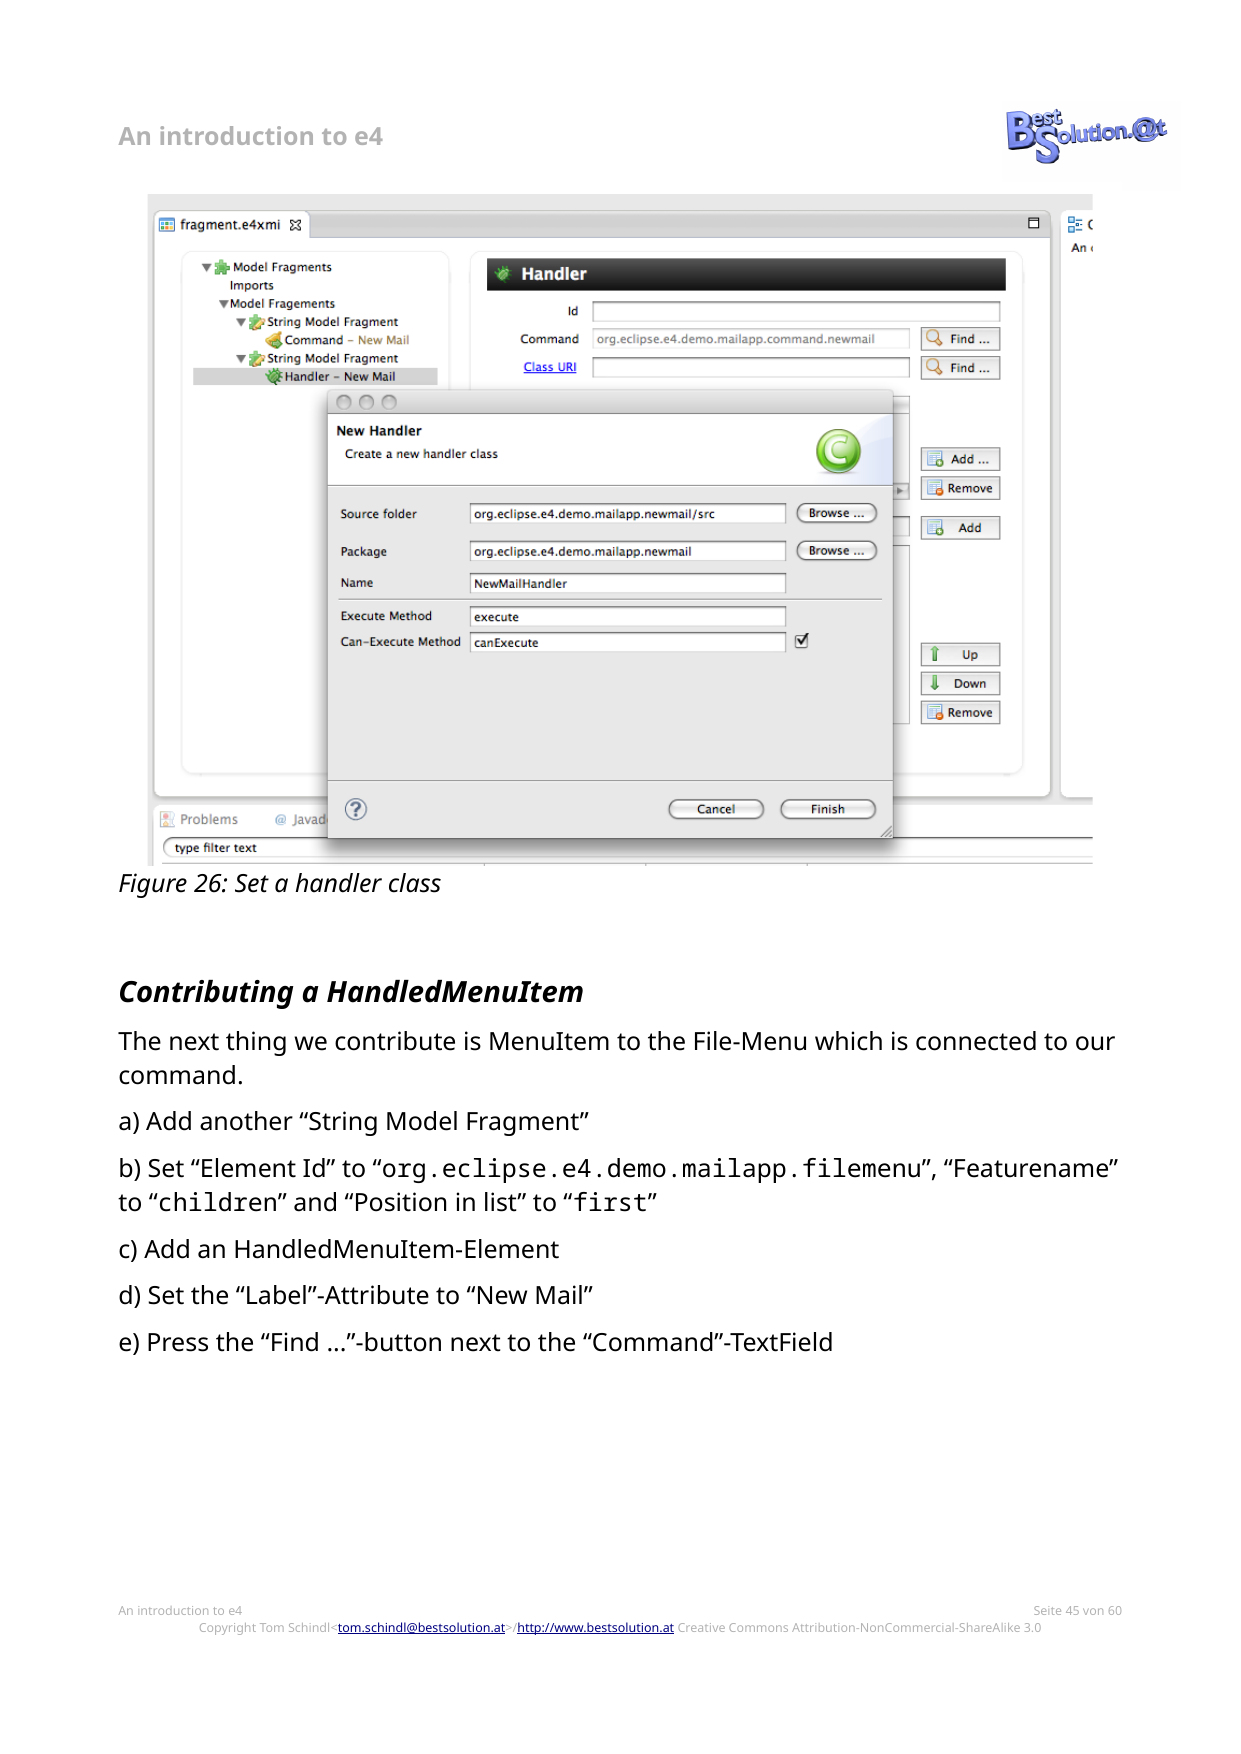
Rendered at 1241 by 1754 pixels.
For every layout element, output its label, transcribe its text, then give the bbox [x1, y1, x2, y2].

text a) Add another “String Model Fragment” [118, 1104, 1122, 1138]
subtitle Contributing a HandledMenuItem [118, 971, 1122, 1011]
text e) Press the “Find ...”-button next to the “Command”-TextField [118, 1324, 1122, 1358]
text d) Set the “Label”-Attribute to “New Mail” [118, 1278, 1122, 1312]
text Figure 26: Set a handler class [118, 866, 1122, 900]
picture [1002, 101, 1181, 191]
text The next thing we contribute is MenuItem to the File-Menu which is connected to our command. [118, 1023, 1122, 1092]
text b) Set “Element Id” to “org.eclipse.e4.demo.mailapp.filemenu”, “Featurename” to “children” and “Position in list” to “first” [118, 1151, 1122, 1219]
picture [147, 194, 1093, 866]
text c) Add an HandledMenuItem-Element [118, 1231, 1122, 1265]
